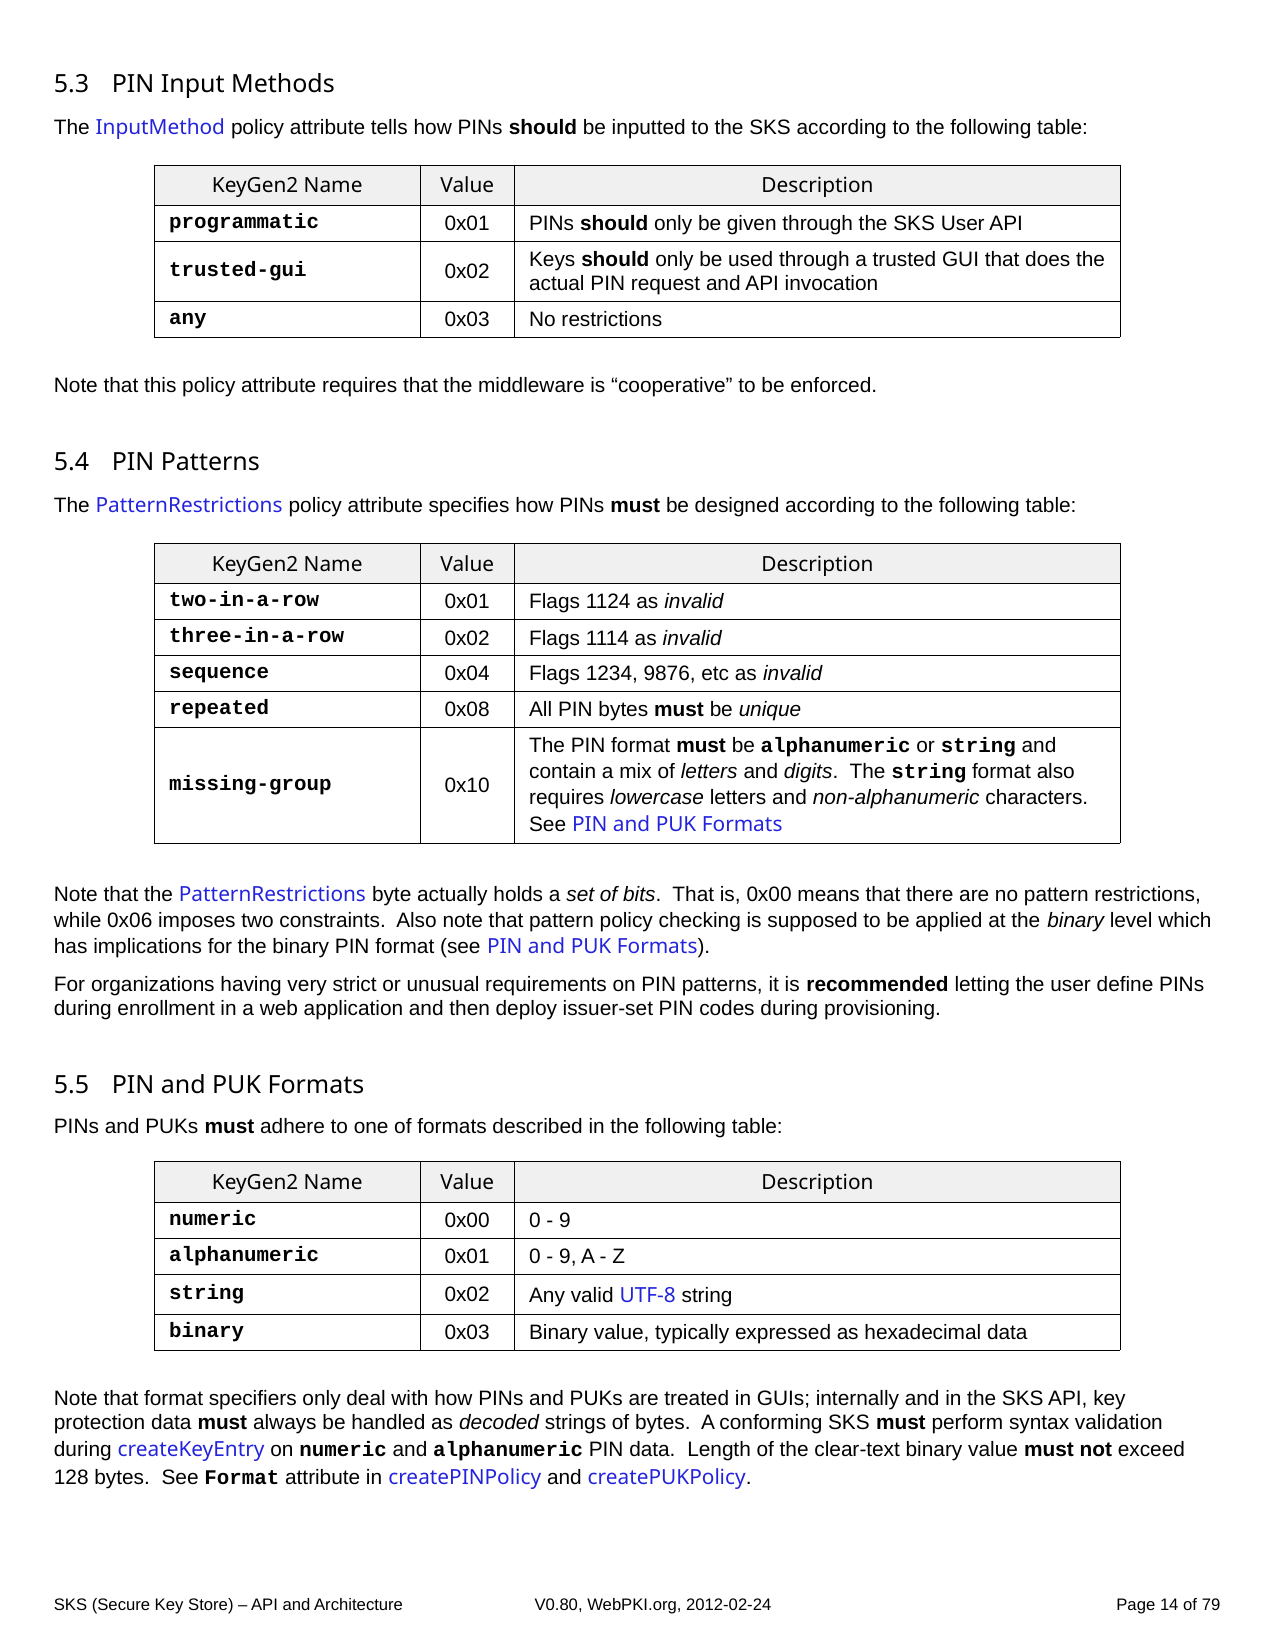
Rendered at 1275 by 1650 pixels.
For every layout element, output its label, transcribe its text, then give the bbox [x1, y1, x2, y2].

table_cell 0x08 [421, 692, 514, 727]
subtitle PIN Input Methods [54, 66, 1221, 100]
table_cell numeric [155, 1203, 420, 1238]
table_cell 0x02 [421, 1275, 514, 1314]
table_cell repeated [155, 692, 420, 727]
table_header Value [421, 1162, 514, 1202]
table_header KeyGen2 Name [155, 544, 420, 583]
table_cell 0x01 [421, 206, 514, 241]
table_cell string [155, 1275, 420, 1314]
table_cell 0x10 [421, 728, 514, 843]
table_cell 0x03 [421, 1315, 514, 1350]
table_cell two-in-a-row [155, 584, 420, 619]
table_cell 0x01 [421, 1239, 514, 1274]
table_cell 0x02 [421, 620, 514, 655]
text The InputMethod policy attribute tells how PINs should be inputted to the SKS according to the following table: [54, 112, 1221, 164]
table_cell Any valid UTF-8 string [515, 1275, 1120, 1314]
table_header KeyGen2 Name [155, 166, 420, 205]
text Note that the PatternRestrictions byte actually holds a set of bits. That is, 0x00 means that there are no pattern restrictions, while 0x06 imposes two constraints. Also note that pattern policy checking is supposed to be applied at the binary level which has implications for the binary PIN format (see PIN and PUK Formats). [54, 879, 1221, 960]
table_cell 0x03 [421, 302, 514, 337]
table_cell 0x04 [421, 656, 514, 691]
text Note that this policy attribute requires that the middleware is “cooperative” to be enforced. [54, 373, 1221, 397]
text The PatternRestrictions policy attribute specifies how PINs must be designed according to the following table: [54, 491, 1221, 543]
table_cell three-in-a-row [155, 620, 420, 655]
table_cell programmatic [155, 206, 420, 241]
table_header KeyGen2 Name [155, 1162, 420, 1202]
table_cell Flags 1114 as invalid [515, 620, 1120, 655]
table_header Value [421, 166, 514, 205]
table_cell binary [155, 1315, 420, 1350]
table_header Description [515, 1162, 1120, 1202]
table_cell alphanumeric [155, 1239, 420, 1274]
table_cell 0 - 9 [515, 1203, 1120, 1238]
table_cell any [155, 302, 420, 337]
text Note that format specifiers only deal with how PINs and PUKs are treated in GUIs; internally and in the SKS API, key protection data must always be handled as decoded strings of bytes. A conforming SKS must perform syntax validation during createKeyEntry on numeric and alphanumeric PIN data. Length of the clear-text binary value must not exceed 128 bytes. See Format attribute in createPINPolicy and createPUKPolicy. [54, 1386, 1221, 1491]
table_cell 0 - 9, A - Z [515, 1239, 1120, 1274]
table_cell Binary value, typically expressed as hexadecimal data [515, 1315, 1120, 1350]
table_cell Flags 1234, 9876, etc as invalid [515, 656, 1120, 691]
table_cell All PIN bytes must be unique [515, 692, 1120, 727]
table_cell No restrictions [515, 302, 1120, 337]
table_cell 0x01 [421, 584, 514, 619]
table_cell Flags 1124 as invalid [515, 584, 1120, 619]
table_cell Keys should only be used through a trusted GUI that does the actual PIN request and API invocation [515, 242, 1120, 301]
table_cell PINs should only be given through the SKS User API [515, 206, 1120, 241]
table_header Value [421, 544, 514, 583]
subtitle PIN Patterns [54, 444, 1221, 478]
text PINs and PUKs must adhere to one of formats described in the following table: [54, 1113, 1221, 1161]
table_header Description [515, 544, 1120, 583]
table_cell trusted-gui [155, 242, 420, 301]
table_cell sequence [155, 656, 420, 691]
table_cell 0x02 [421, 242, 514, 301]
table_cell missing-group [155, 728, 420, 843]
text For organizations having very strict or unusual requirements on PIN patterns, it is recommended letting the user define PINs during enrollment in a web application and then deploy issuer-set PIN codes during provisioning. [54, 972, 1221, 1019]
table_cell 0x00 [421, 1203, 514, 1238]
table_header Description [515, 166, 1120, 205]
subtitle PIN and PUK Formats [54, 1067, 1221, 1101]
table_cell The PIN format must be alphanumeric or string and contain a mix of letters and digits. The string format also requires lowercase letters and non-alphanumeric characters. See PIN and PUK Formats [515, 728, 1120, 843]
